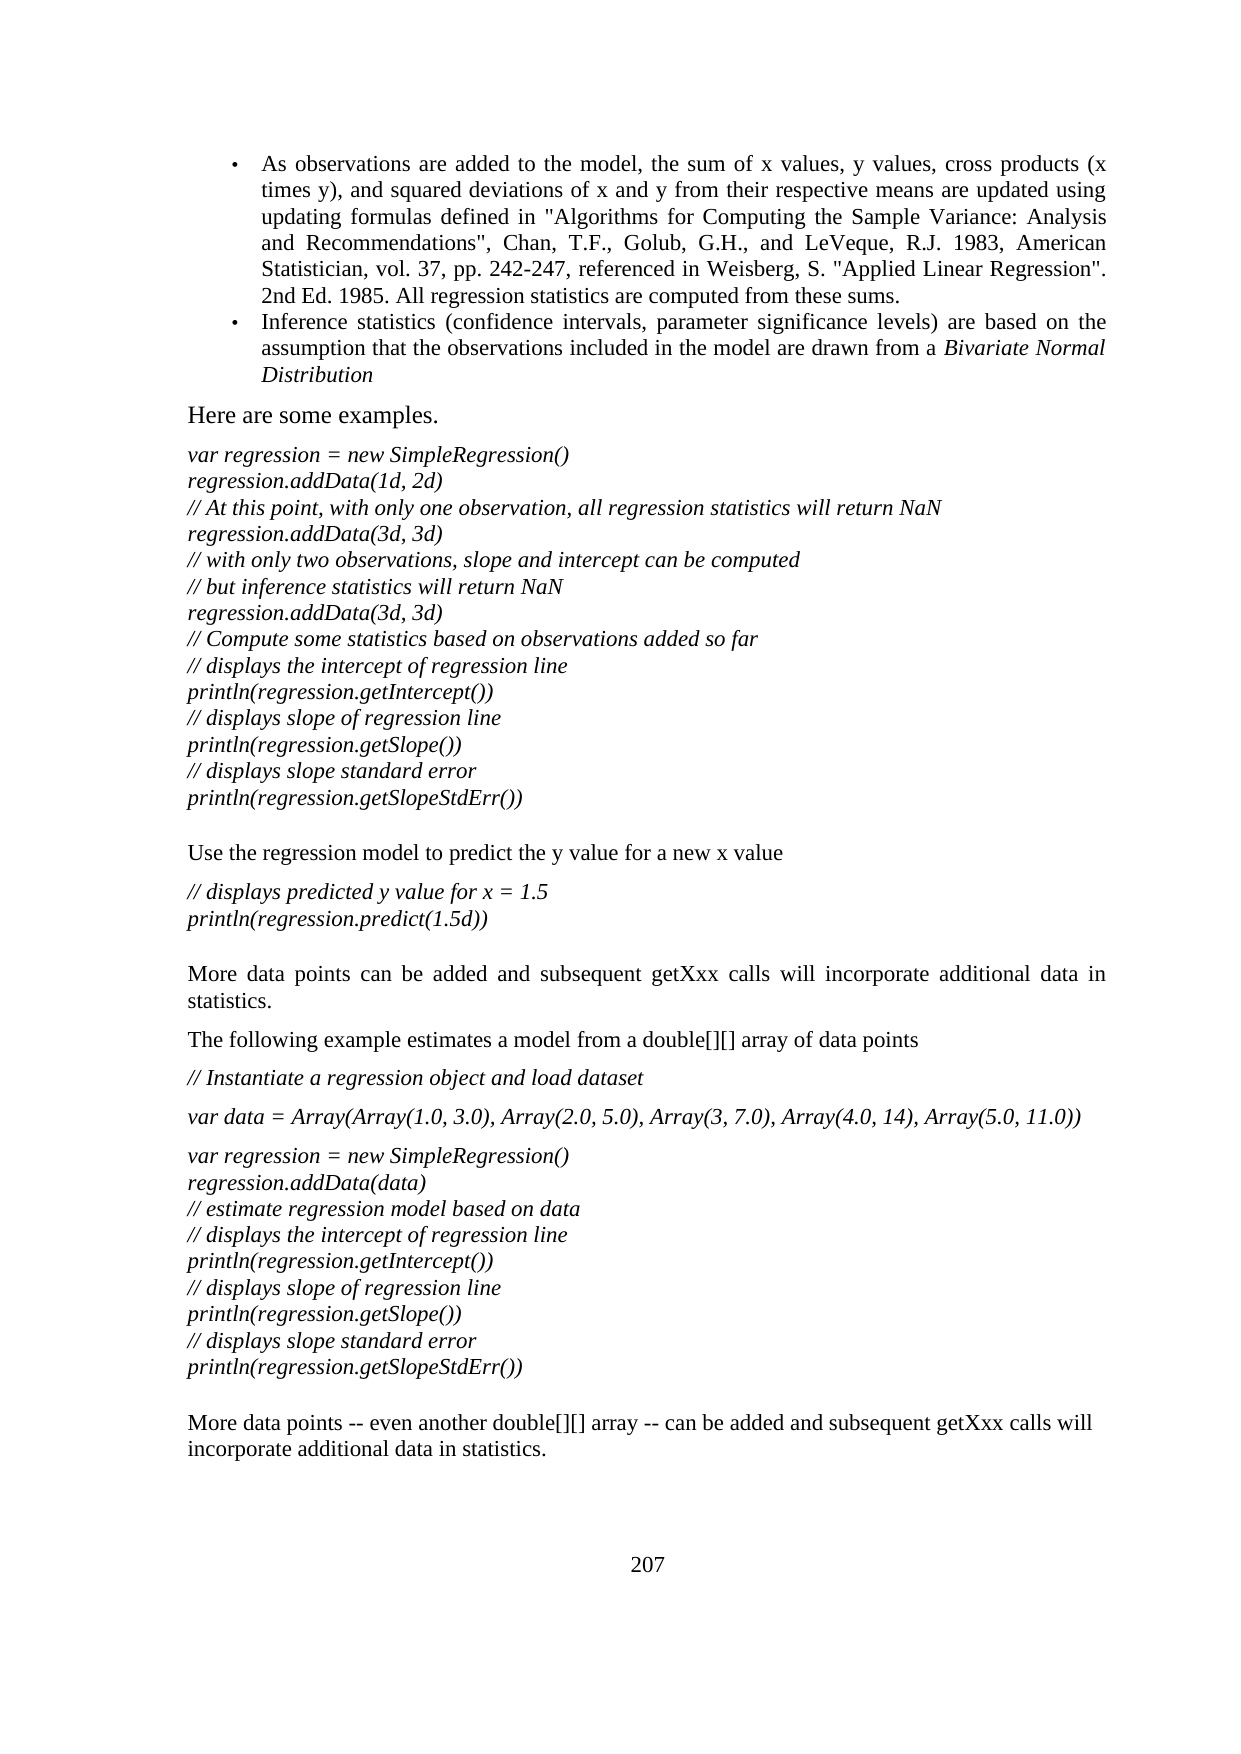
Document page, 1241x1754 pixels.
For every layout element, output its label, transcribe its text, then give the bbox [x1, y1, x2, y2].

text // estimate regression model based on data [187, 1195, 1108, 1221]
text // At this point, with only one observation, all regression statistics will return NaN [187, 494, 1108, 520]
text More data points -- even another double[][] array -- can be added and subsequent getXxx calls will incorporate additional data in statistics. [187, 1409, 1108, 1462]
text // displays the intercept of regression line [187, 1221, 1108, 1248]
text The following example estimates a model from a double[][] array of data points [187, 1026, 1108, 1052]
text // Instantiate a regression object and load dataset [187, 1064, 1108, 1091]
text regression.addData(data) [187, 1168, 1108, 1195]
text // but inference statistics will return NaN [187, 573, 1108, 599]
text regression.addData(3d, 3d) [187, 599, 1108, 625]
text println(regression.getSlopeStdErr()) [187, 1353, 1108, 1379]
text println(regression.getSlope()) [187, 1300, 1108, 1327]
text regression.addData(3d, 3d) [187, 520, 1108, 546]
text Here are some examples. [187, 400, 1108, 428]
text // displays the intercept of regression line [187, 652, 1108, 678]
text regression.addData(1d, 2d) [187, 467, 1108, 494]
text Use the regression model to predict the y value for a new x value [187, 839, 1108, 866]
text // with only two observations, slope and intercept can be computed [187, 546, 1108, 573]
text // Compute some statistics based on observations added so far [187, 625, 1108, 652]
text println(regression.predict(1.5d)) [187, 904, 1108, 931]
text println(regression.getIntercept()) [187, 678, 1108, 704]
list Inference statistics (confidence intervals, parameter significance levels) are based on the assumption that the observations included in the model are drawn from a Bivariate Normal Distribution [232, 308, 1108, 387]
text var regression = new SimpleRegression() [187, 441, 1108, 467]
list As observations are added to the model, the sum of x values, y values, cross products (x times y), and squared deviations of x and y from their respective means are updated using updating formulas defined in "Algorithms for Computing the Sample Variance: Analysis and Recommendations", Chan, T.F., Golub, G.H., and LeVeque, R.J. 1983, American Statistician, vol. 37, pp. 242-247, referenced in Weisberg, S. "Applied Linear Regression". 2nd Ed. 1985. All regression statistics are computed from these sums. [232, 150, 1108, 308]
text var regression = new SimpleRegression() [187, 1142, 1108, 1168]
text println(regression.getSlope()) [187, 731, 1108, 757]
text var data = Array(Array(1.0, 3.0), Array(2.0, 5.0), Array(3, 7.0), Array(4.0, 14), Array(5.0, 11.0)) [187, 1103, 1108, 1130]
text // displays slope of regression line [187, 1274, 1108, 1300]
text println(regression.getSlopeStdErr()) [187, 783, 1108, 810]
text More data points can be added and subsequent getXxx calls will incorporate additional data in statistics. [187, 960, 1108, 1013]
text // displays slope standard error [187, 1327, 1108, 1353]
text println(regression.getIntercept()) [187, 1248, 1108, 1274]
text // displays predicted y value for x = 1.5 [187, 878, 1108, 904]
text // displays slope of regression line [187, 704, 1108, 731]
text // displays slope standard error [187, 757, 1108, 783]
